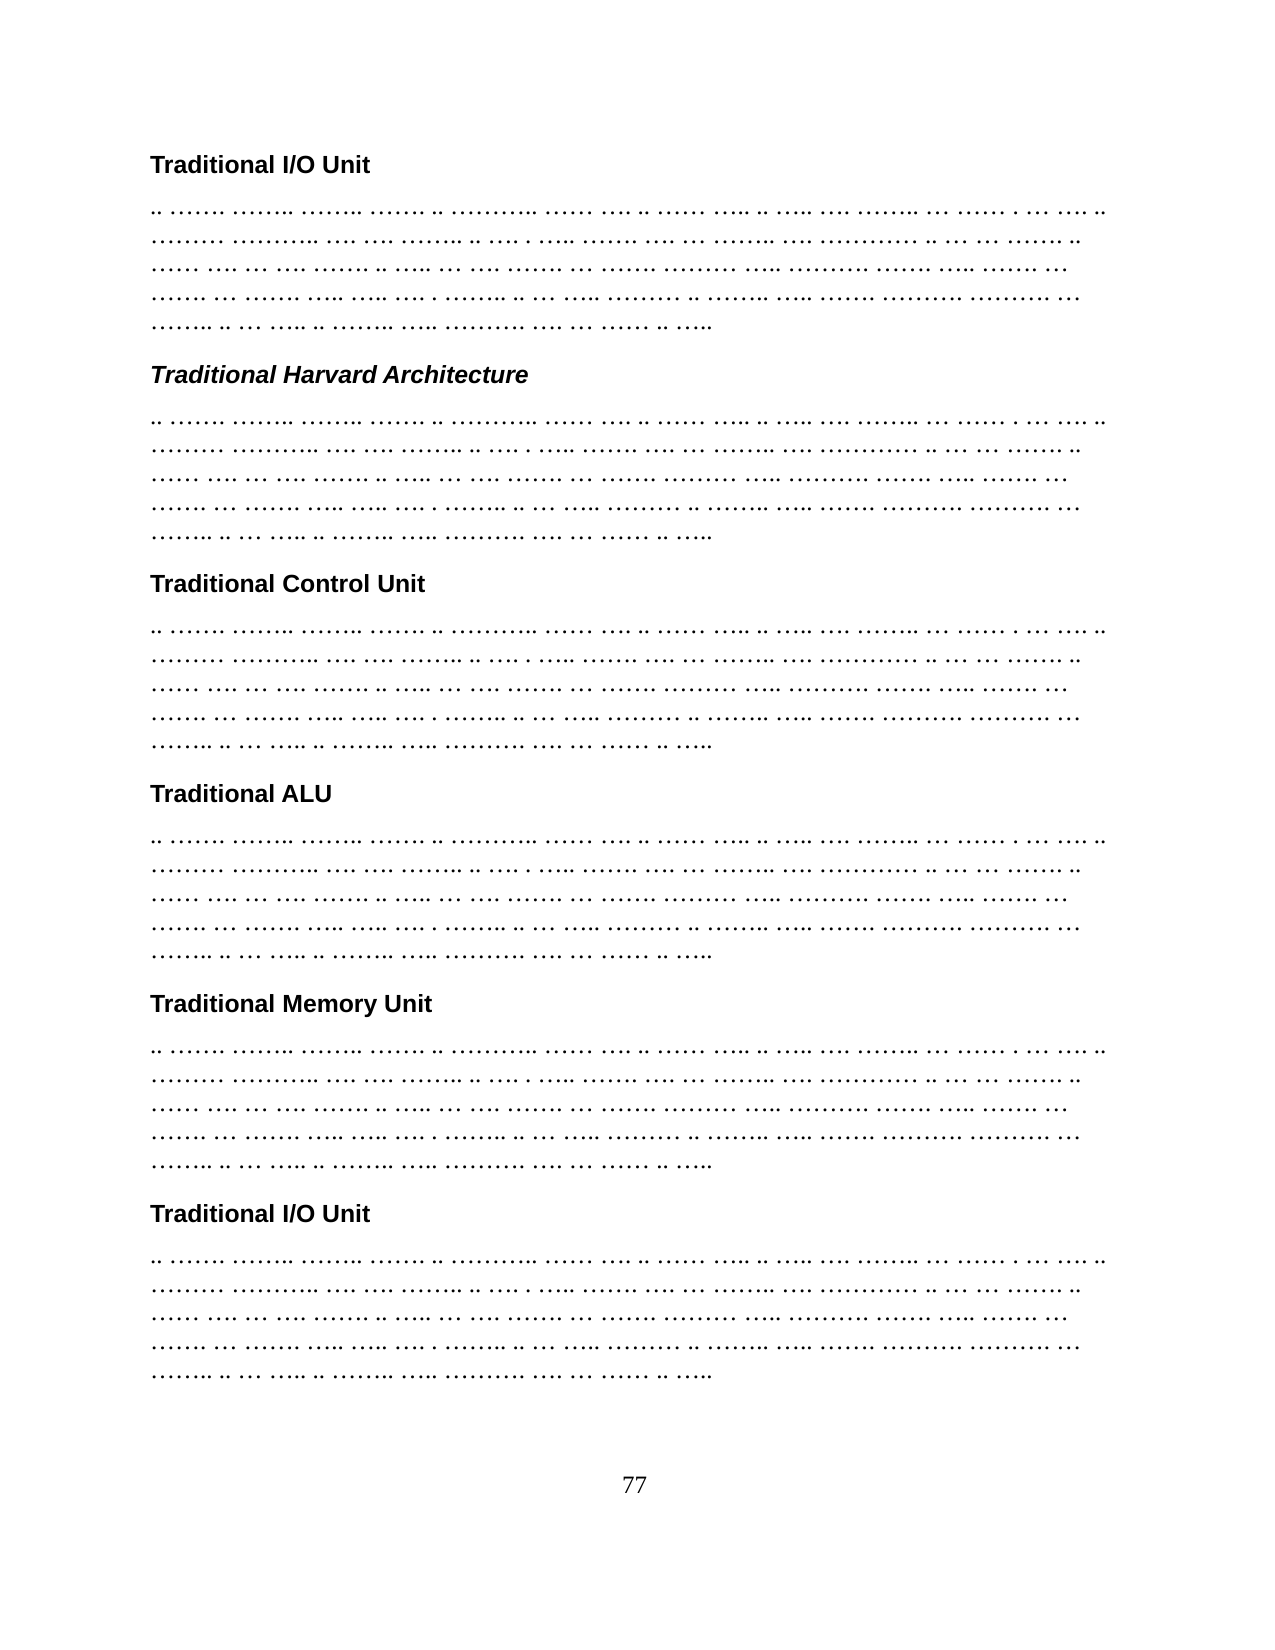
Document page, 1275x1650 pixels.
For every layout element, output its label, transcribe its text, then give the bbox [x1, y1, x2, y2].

subtitle Traditional Control Unit [150, 569, 1125, 598]
text .. ……. …….. …….. ……. .. ……….. …… …. .. …… ….. .. ….. …. …….. … …… . … …. .. ……… ……….. …. …. …….. .. …. . ….. ……. …. … …….. …. ………… .. … … ……. .. …… …. … …. ……. .. ….. … …. ……. … ……. ……… ….. ………. ……. ….. ……. … ……. … ……. ….. ….. …. . …….. .. … ….. ……… .. …….. ….. ……. ………. ………. … …….. .. … ….. .. …….. ….. ………. …. … …… .. ….. [150, 820, 1125, 964]
text .. ……. …….. …….. ……. .. ……….. …… …. .. …… ….. .. ….. …. …….. … …… . … …. .. ……… ……….. …. …. …….. .. …. . ….. ……. …. … …….. …. ………… .. … … ……. .. …… …. … …. ……. .. ….. … …. ……. … ……. ……… ….. ………. ……. ….. ……. … ……. … ……. ….. ….. …. . …….. .. … ….. ……… .. …….. ….. ……. ………. ………. … …….. .. … ….. .. …….. ….. ………. …. … …… .. ….. [150, 191, 1125, 335]
text .. ……. …….. …….. ……. .. ……….. …… …. .. …… ….. .. ….. …. …….. … …… . … …. .. ……… ……….. …. …. …….. .. …. . ….. ……. …. … …….. …. ………… .. … … ……. .. …… …. … …. ……. .. ….. … …. ……. … ……. ……… ….. ………. ……. ….. ……. … ……. … ……. ….. ….. …. . …….. .. … ….. ……… .. …….. ….. ……. ………. ………. … …….. .. … ….. .. …….. ….. ………. …. … …… .. ….. [150, 401, 1125, 544]
subtitle Traditional Harvard Architecture [150, 360, 1125, 388]
subtitle Traditional ALU [150, 779, 1125, 808]
subtitle Traditional Memory Unit [150, 989, 1125, 1018]
text .. ……. …….. …….. ……. .. ……….. …… …. .. …… ….. .. ….. …. …….. … …… . … …. .. ……… ……….. …. …. …….. .. …. . ….. ……. …. … …….. …. ………… .. … … ……. .. …… …. … …. ……. .. ….. … …. ……. … ……. ……… ….. ………. ……. ….. ……. … ……. … ……. ….. ….. …. . …….. .. … ….. ……… .. …….. ….. ……. ………. ………. … …….. .. … ….. .. …….. ….. ………. …. … …… .. ….. [150, 1030, 1125, 1174]
text .. ……. …….. …….. ……. .. ……….. …… …. .. …… ….. .. ….. …. …….. … …… . … …. .. ……… ……….. …. …. …….. .. …. . ….. ……. …. … …….. …. ………… .. … … ……. .. …… …. … …. ……. .. ….. … …. ……. … ……. ……… ….. ………. ……. ….. ……. … ……. … ……. ….. ….. …. . …….. .. … ….. ……… .. …….. ….. ……. ………. ………. … …….. .. … ….. .. …….. ….. ………. …. … …… .. ….. [150, 1240, 1125, 1384]
subtitle Traditional I/O Unit [150, 150, 1125, 178]
text .. ……. …….. …….. ……. .. ……….. …… …. .. …… ….. .. ….. …. …….. … …… . … …. .. ……… ……….. …. …. …….. .. …. . ….. ……. …. … …….. …. ………… .. … … ……. .. …… …. … …. ……. .. ….. … …. ……. … ……. ……… ….. ………. ……. ….. ……. … ……. … ……. ….. ….. …. . …….. .. … ….. ……… .. …….. ….. ……. ………. ………. … …….. .. … ….. .. …….. ….. ………. …. … …… .. ….. [150, 611, 1125, 754]
subtitle Traditional I/O Unit [150, 1199, 1125, 1227]
